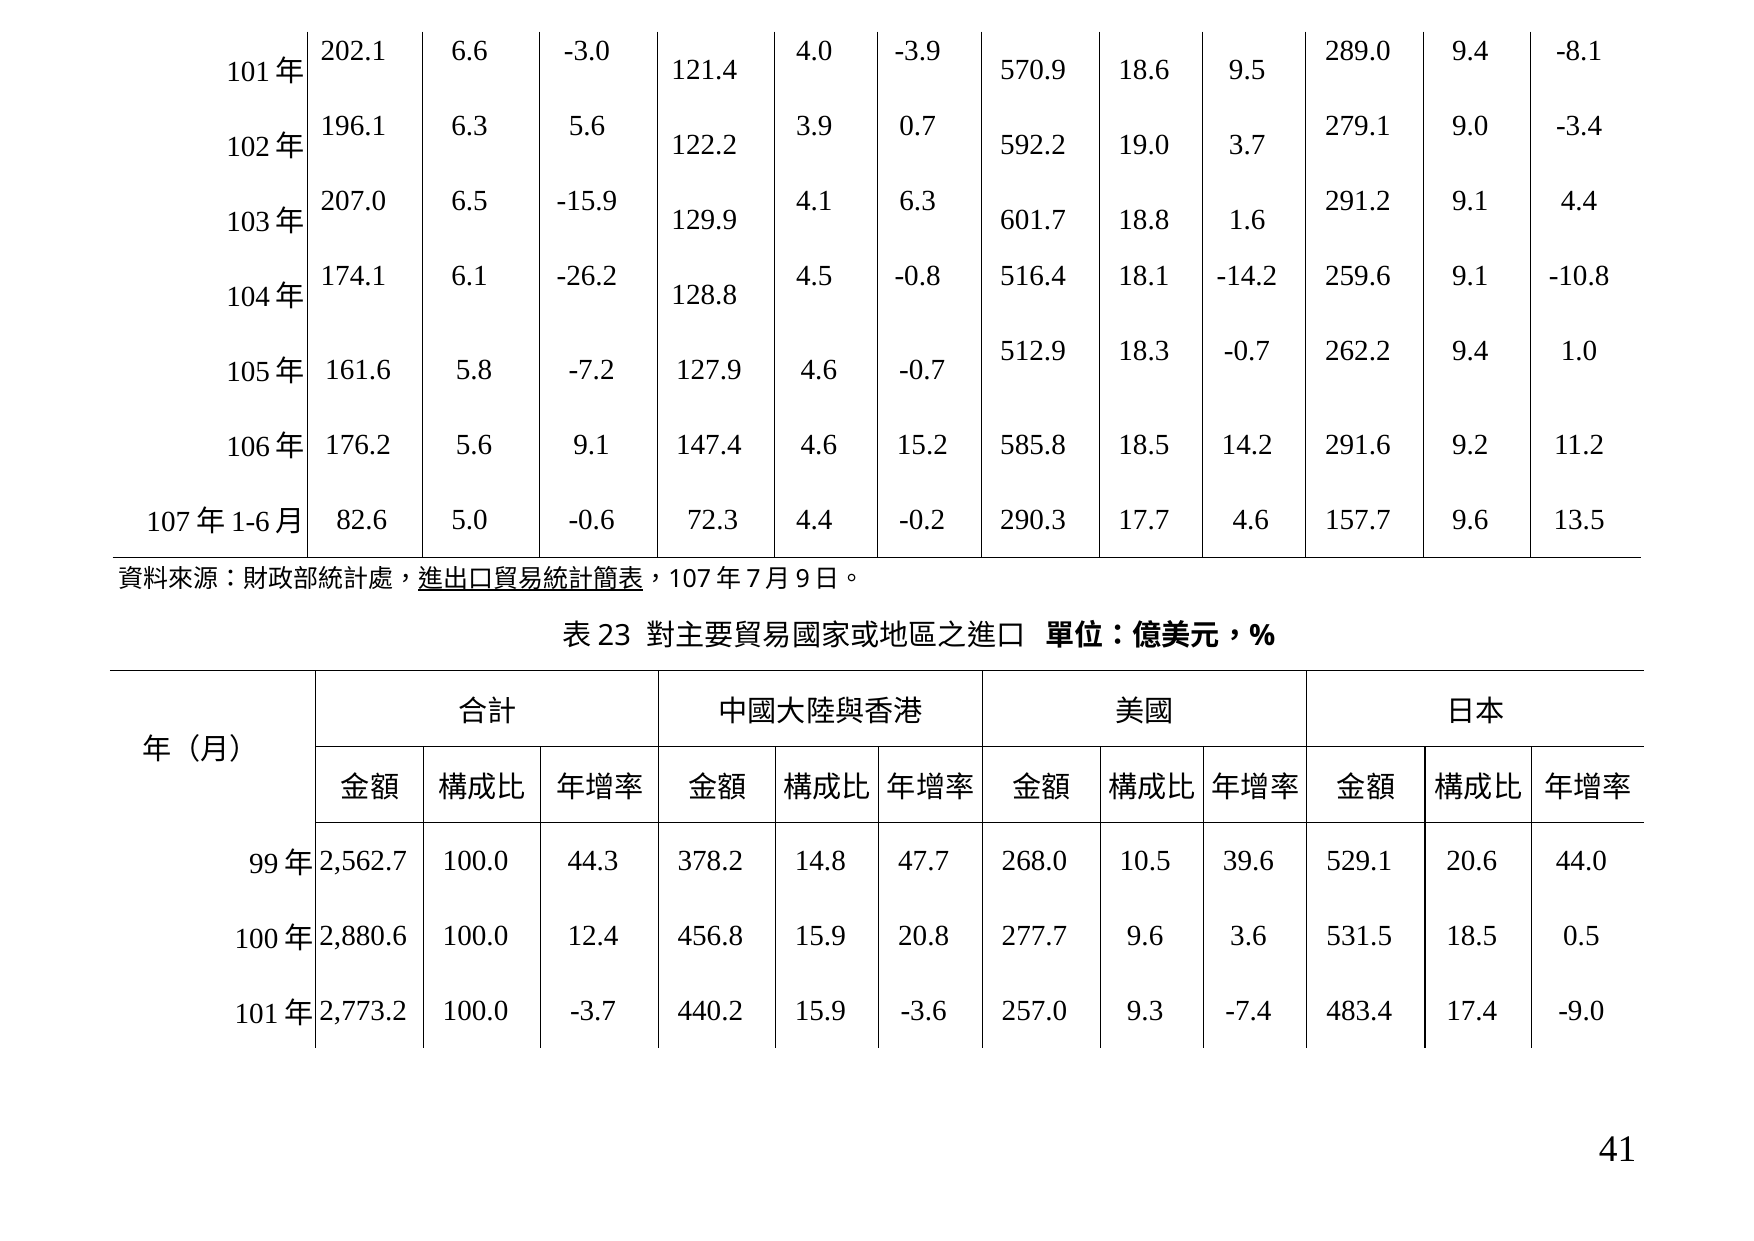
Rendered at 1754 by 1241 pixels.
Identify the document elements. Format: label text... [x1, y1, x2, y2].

table_cell 18.5 [1426, 898, 1531, 973]
table_cell 年增率 [1532, 747, 1644, 822]
table_cell 9.4 [1424, 32, 1530, 107]
table_cell 259.6 [1306, 257, 1423, 332]
table_cell 290.3 [982, 482, 1099, 557]
table_cell -0.6 [540, 482, 657, 557]
table_cell 9.6 [1101, 898, 1203, 973]
table_cell -9.0 [1532, 973, 1644, 1048]
table_cell 9.1 [1424, 257, 1530, 332]
table_cell 147.4 [658, 407, 774, 482]
table_cell -3.4 [1531, 107, 1641, 182]
table_cell 277.7 [983, 898, 1100, 973]
table_cell 291.2 [1306, 182, 1423, 257]
table_cell 483.4 [1307, 973, 1424, 1048]
table_cell 516.4 [982, 257, 1099, 332]
table_cell 2,880.6 [316, 898, 423, 973]
table_cell 100.0 [424, 823, 540, 898]
table_cell 11.2 [1531, 407, 1641, 482]
table_cell 6.5 [423, 182, 539, 257]
table_cell -10.8 [1531, 257, 1641, 332]
table_cell -15.9 [540, 182, 657, 257]
table_cell -3.7 [541, 973, 658, 1048]
subtitle 表23 對主要貿易國家或地區之進口 單位：億美元，% [118, 595, 1636, 670]
table_cell 39.6 [1204, 823, 1306, 898]
table_cell 105年 [113, 332, 307, 407]
table_header 年（月） [110, 671, 315, 822]
table_cell 15.9 [776, 973, 878, 1048]
table_cell 100.0 [424, 898, 540, 973]
table_cell 100.0 [424, 973, 540, 1048]
table_cell 128.8 [658, 257, 774, 332]
table_cell 102年 [113, 107, 307, 182]
table_cell 82.6 [308, 482, 422, 557]
table_cell 4.4 [1531, 182, 1641, 257]
table_cell 構成比 [1101, 747, 1203, 822]
table_cell 4.1 [775, 182, 877, 257]
table_cell 構成比 [424, 747, 540, 822]
table_cell 289.0 [1306, 32, 1423, 107]
table_cell -0.8 [878, 257, 981, 332]
table_cell 2,773.2 [316, 973, 423, 1048]
table_cell 1.6 [1203, 182, 1305, 257]
table_cell 19.0 [1100, 107, 1202, 182]
table_cell 107年1-6月 [113, 482, 307, 557]
table_cell 268.0 [983, 823, 1100, 898]
table_cell 9.0 [1424, 107, 1530, 182]
table_cell 44.3 [541, 823, 658, 898]
table_cell 378.2 [659, 823, 775, 898]
table_cell 20.8 [879, 898, 982, 973]
table_cell -3.9 [878, 32, 981, 107]
table_cell 年增率 [879, 747, 982, 822]
table_cell 18.5 [1100, 407, 1202, 482]
table_cell 金額 [1307, 747, 1424, 822]
table_cell 6.6 [423, 32, 539, 107]
table_cell 531.5 [1307, 898, 1424, 973]
table_cell 9.1 [1424, 182, 1530, 257]
table_cell 4.5 [775, 257, 877, 332]
table_cell 18.6 [1100, 32, 1202, 107]
table_cell 金額 [659, 747, 775, 822]
table_cell 99年 [110, 822, 315, 898]
table_cell 金額 [983, 747, 1100, 822]
table_header 美國 [983, 671, 1306, 746]
table_cell 9.6 [1424, 482, 1530, 557]
table_cell 9.5 [1203, 32, 1305, 107]
table_cell 570.9 [982, 32, 1099, 107]
table_cell 104年 [113, 257, 307, 332]
table_cell -3.0 [540, 32, 657, 107]
table_cell 196.1 [308, 107, 422, 182]
table_cell 72.3 [658, 482, 774, 557]
table_cell 5.6 [423, 407, 539, 482]
table_cell 176.2 [308, 407, 422, 482]
table_cell 3.7 [1203, 107, 1305, 182]
table_cell 6.3 [423, 107, 539, 182]
table_cell -14.2 [1203, 257, 1305, 332]
table_cell 100年 [110, 898, 315, 973]
table_cell -3.6 [879, 973, 982, 1048]
table_cell -26.2 [540, 257, 657, 332]
table_cell 9.4 [1424, 332, 1530, 407]
table_cell -0.2 [878, 482, 981, 557]
table_cell 529.1 [1307, 823, 1424, 898]
table_cell 121.4 [658, 32, 774, 107]
table_cell 年增率 [1204, 747, 1306, 822]
table_cell 0.7 [878, 107, 981, 182]
table_cell 122.2 [658, 107, 774, 182]
table_cell 3.6 [1204, 898, 1306, 973]
table_cell 14.2 [1203, 407, 1305, 482]
table_cell 47.7 [879, 823, 982, 898]
table_cell 13.5 [1531, 482, 1641, 557]
table_cell 18.3 [1100, 332, 1202, 407]
table_cell 4.0 [775, 32, 877, 107]
table_cell 592.2 [982, 107, 1099, 182]
table_cell 106年 [113, 407, 307, 482]
table_cell 207.0 [308, 182, 422, 257]
table_cell 5.8 [423, 332, 539, 407]
table_cell 14.8 [776, 823, 878, 898]
table_cell 17.4 [1426, 973, 1531, 1048]
table_cell 15.9 [776, 898, 878, 973]
table_cell 4.4 [775, 482, 877, 557]
table_header 日本 [1307, 671, 1644, 746]
table_cell 12.4 [541, 898, 658, 973]
table_cell 440.2 [659, 973, 775, 1048]
table_cell 17.7 [1100, 482, 1202, 557]
table_cell 127.9 [658, 332, 774, 407]
table_cell 20.6 [1426, 823, 1531, 898]
table_cell 291.6 [1306, 407, 1423, 482]
table_cell 44.0 [1532, 823, 1644, 898]
table_cell 5.6 [540, 107, 657, 182]
table_cell 101年 [113, 32, 307, 107]
table_cell 構成比 [776, 747, 878, 822]
table_cell 262.2 [1306, 332, 1423, 407]
table_cell 174.1 [308, 257, 422, 332]
table_header 合計 [316, 671, 658, 746]
table_cell 18.8 [1100, 182, 1202, 257]
table_header 中國大陸與香港 [659, 671, 982, 746]
table_cell 512.9 [982, 332, 1099, 407]
table_cell -7.2 [540, 332, 657, 407]
table_cell 10.5 [1101, 823, 1203, 898]
table_cell 5.0 [423, 482, 539, 557]
table_cell 6.3 [878, 182, 981, 257]
table_cell 9.3 [1101, 973, 1203, 1048]
table_cell -0.7 [878, 332, 981, 407]
table_cell 129.9 [658, 182, 774, 257]
table_cell 9.2 [1424, 407, 1530, 482]
table_cell 1.0 [1531, 332, 1641, 407]
table_cell 0.5 [1532, 898, 1644, 973]
table_cell -0.7 [1203, 332, 1305, 407]
table_cell 585.8 [982, 407, 1099, 482]
table_cell -8.1 [1531, 32, 1641, 107]
table_cell 3.9 [775, 107, 877, 182]
table_cell 年增率 [541, 747, 658, 822]
table_cell 279.1 [1306, 107, 1423, 182]
text 資料來源：財政部統計處，進出口貿易統計簡表，107年7月9日。 [118, 558, 1636, 595]
table_cell 金額 [316, 747, 423, 822]
table_cell 4.6 [775, 407, 877, 482]
table_cell 601.7 [982, 182, 1099, 257]
table_cell 15.2 [878, 407, 981, 482]
table_cell 6.1 [423, 257, 539, 332]
table_cell 構成比 [1426, 747, 1531, 822]
table_cell -7.4 [1204, 973, 1306, 1048]
table_cell 161.6 [308, 332, 422, 407]
table_cell 157.7 [1306, 482, 1423, 557]
table_cell 103年 [113, 182, 307, 257]
table_cell 4.6 [775, 332, 877, 407]
table_cell 257.0 [983, 973, 1100, 1048]
table_cell 101年 [110, 973, 315, 1048]
table_cell 202.1 [308, 32, 422, 107]
table_cell 2,562.7 [316, 823, 423, 898]
table_cell 9.1 [540, 407, 657, 482]
table_cell 456.8 [659, 898, 775, 973]
table_cell 4.6 [1203, 482, 1305, 557]
table_cell 18.1 [1100, 257, 1202, 332]
